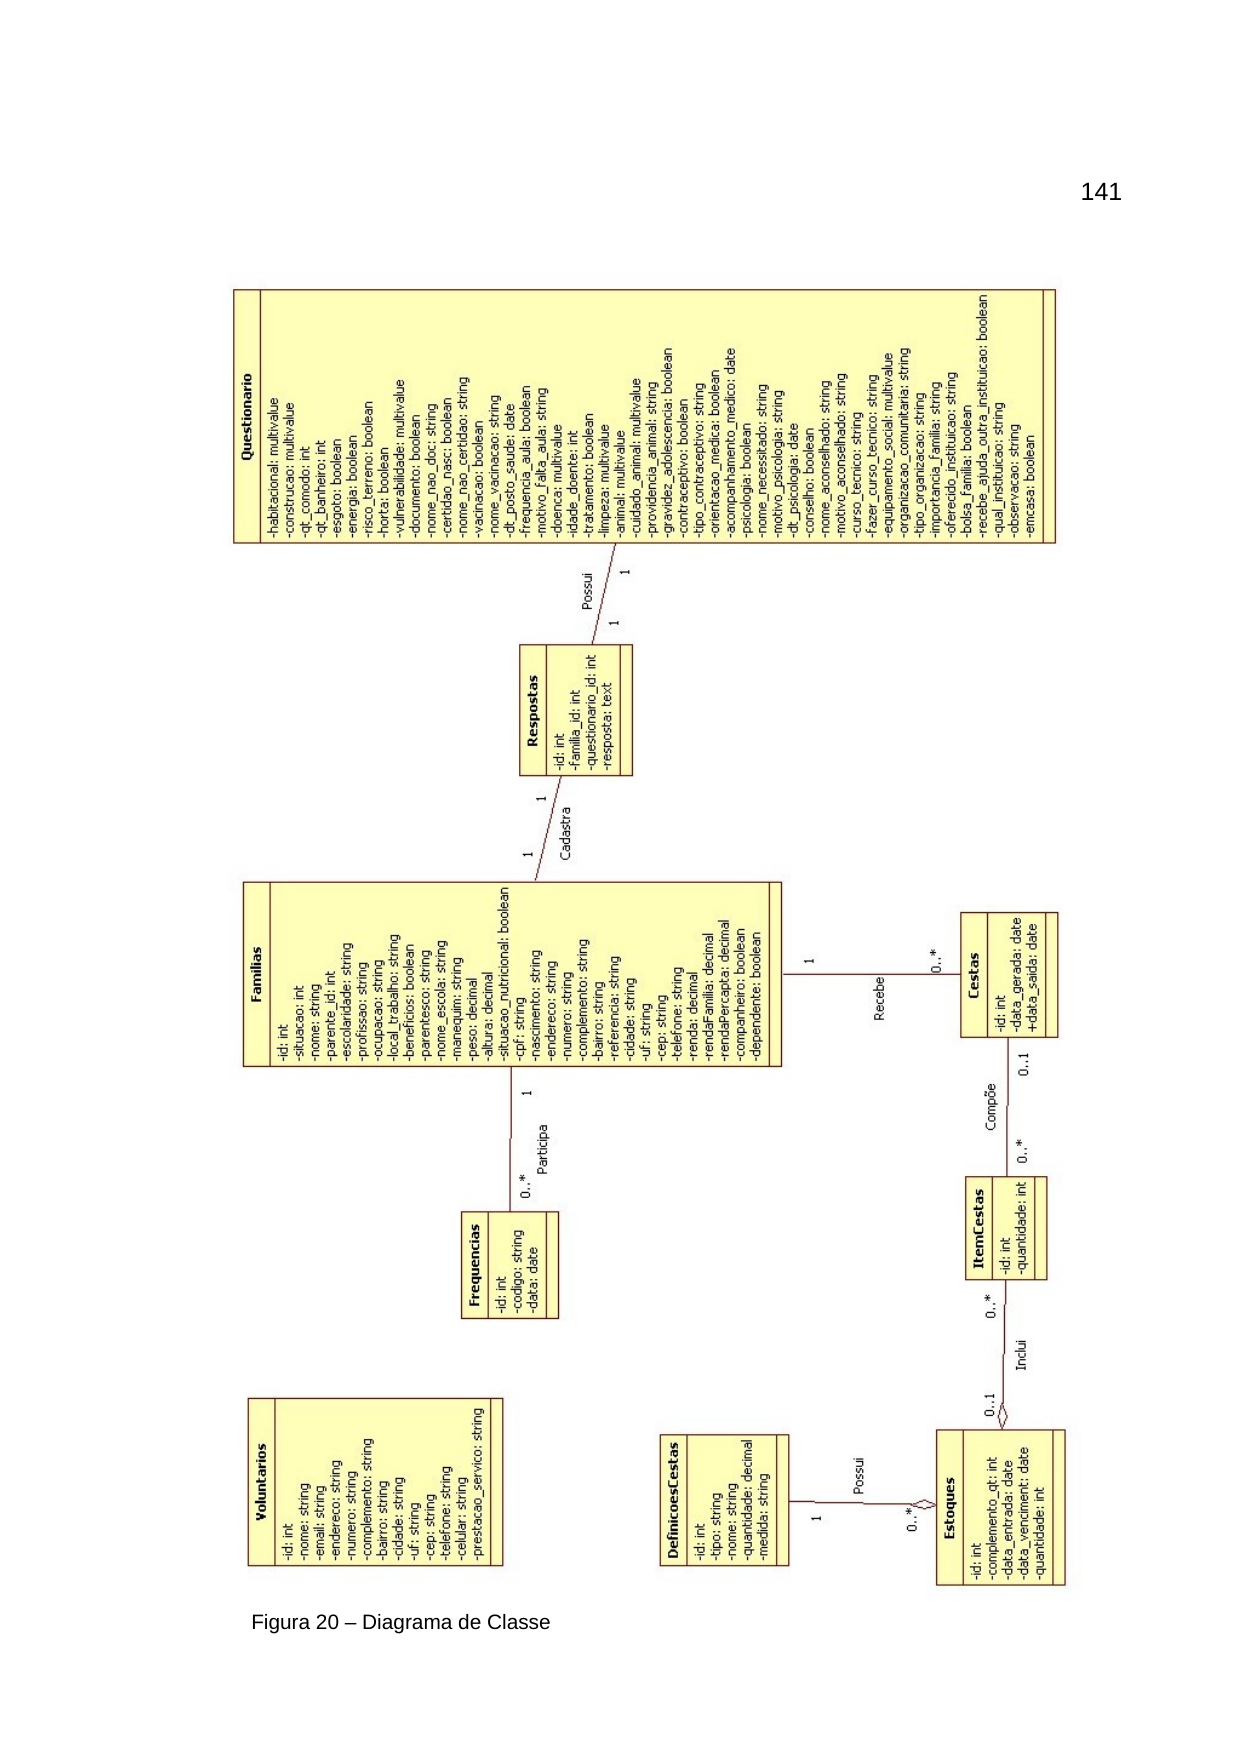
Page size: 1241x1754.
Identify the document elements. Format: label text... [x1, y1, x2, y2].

picture [209, 265, 1090, 1610]
text Figura 20 – Diagrama de Classe [177, 1610, 1122, 1633]
